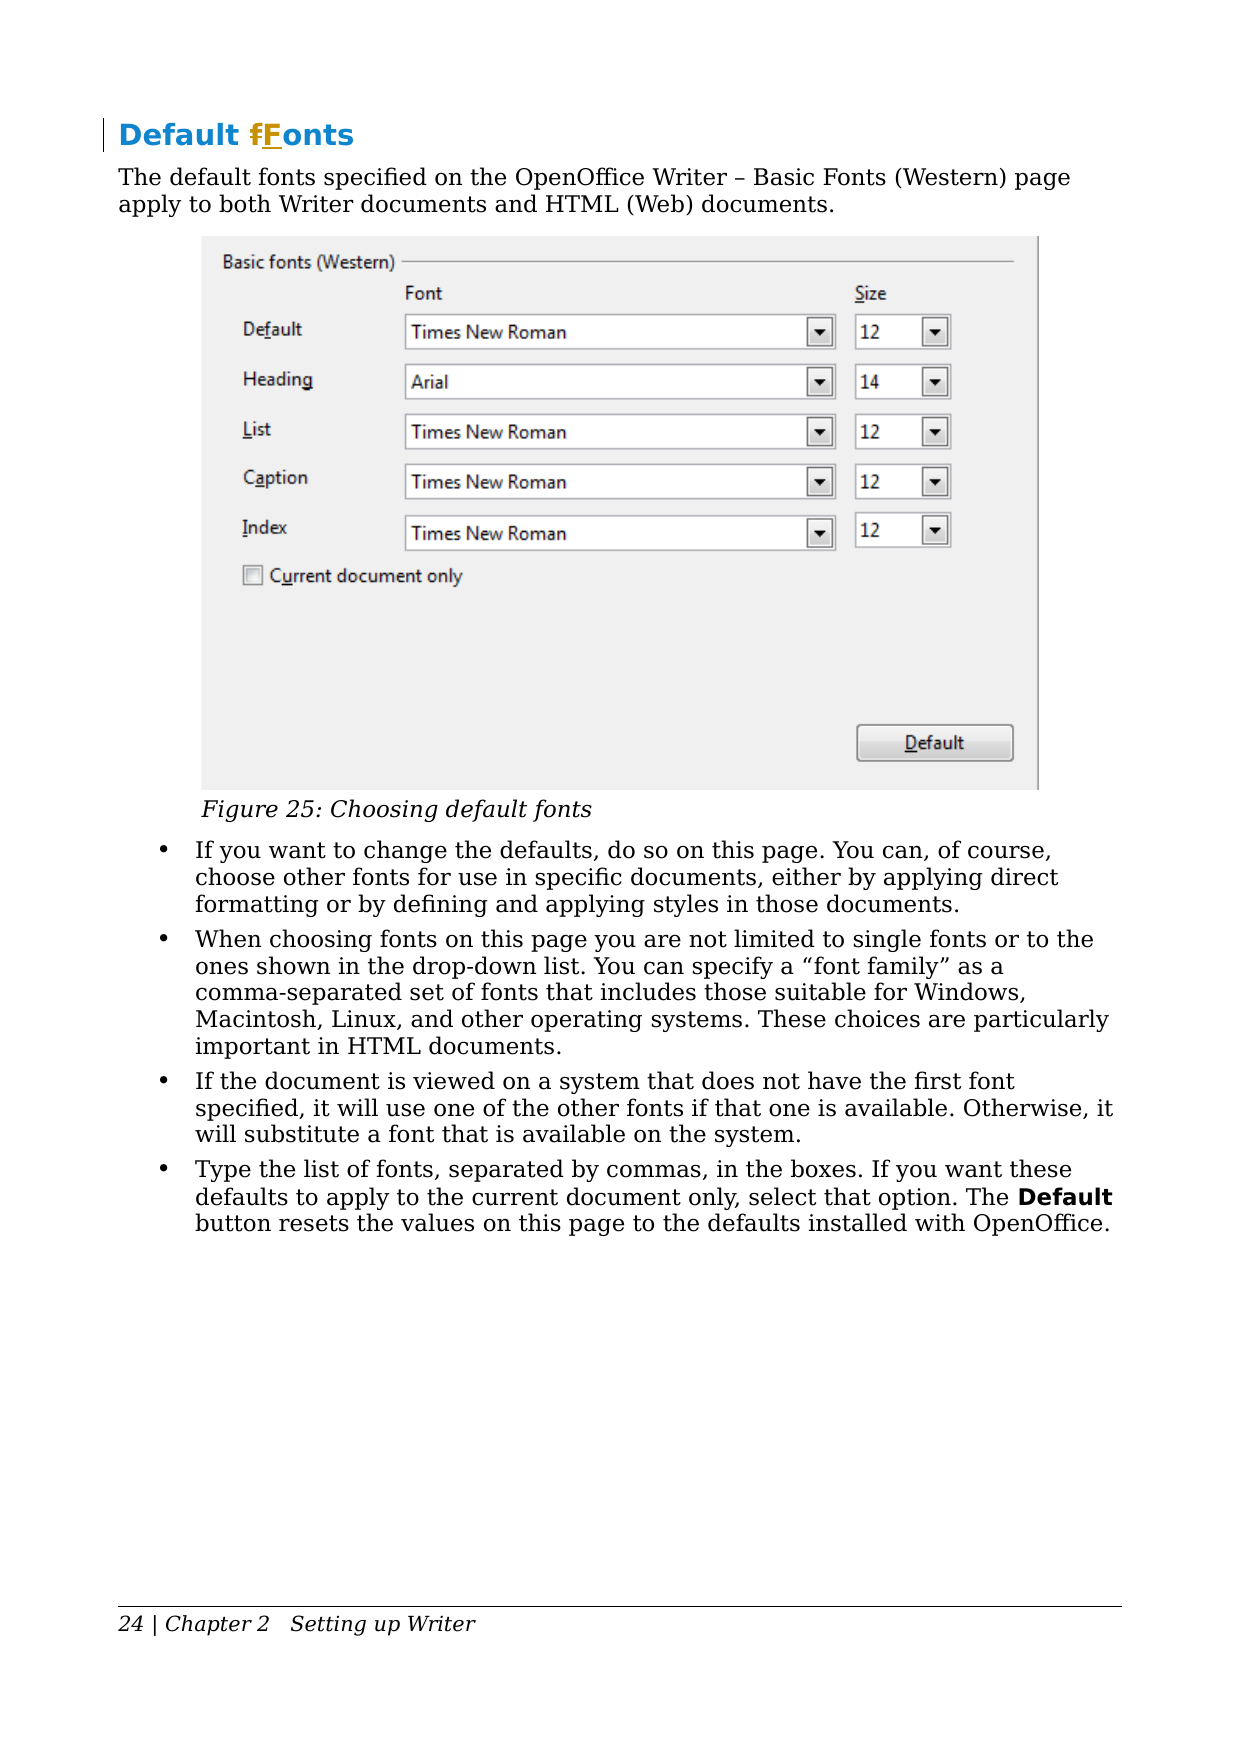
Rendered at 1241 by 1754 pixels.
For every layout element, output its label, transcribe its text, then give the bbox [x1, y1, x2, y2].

subtitle Default Fonts [118, 118, 1122, 152]
text Figure 25: Choosing default fonts [201, 796, 1039, 822]
list When choosing fonts on this page you are not limited to single fonts or to the ones shown in the drop-down list. You can specify a “font family” as a comma‑separated set of fonts that includes those suitable for Windows, Macintosh, Linux, and other operating systems. These choices are particularly important in HTML documents. [156, 924, 1122, 1059]
list Type the list of fonts, separated by commas, in the boxes. If you want these defaults to apply to the current document only, select that option. The Default button resets the values on this page to the defaults installed with OpenOffice. [156, 1154, 1122, 1237]
list The default fonts specified on the OpenOffice Writer – Basic Fonts (Western) page apply to both Writer documents and HTML (Web) documents. [118, 164, 1122, 218]
picture [201, 236, 1039, 790]
list If the document is viewed on a system that does not have the first font specified, it will use one of the other fonts if that one is available. Otherwise, it will substitute a font that is available on the system. [156, 1066, 1122, 1148]
list If you want to change the defaults, do so on this page. You can, of course, choose other fonts for use in specific documents, either by applying direct formatting or by defining and applying styles in those documents. [156, 835, 1122, 917]
